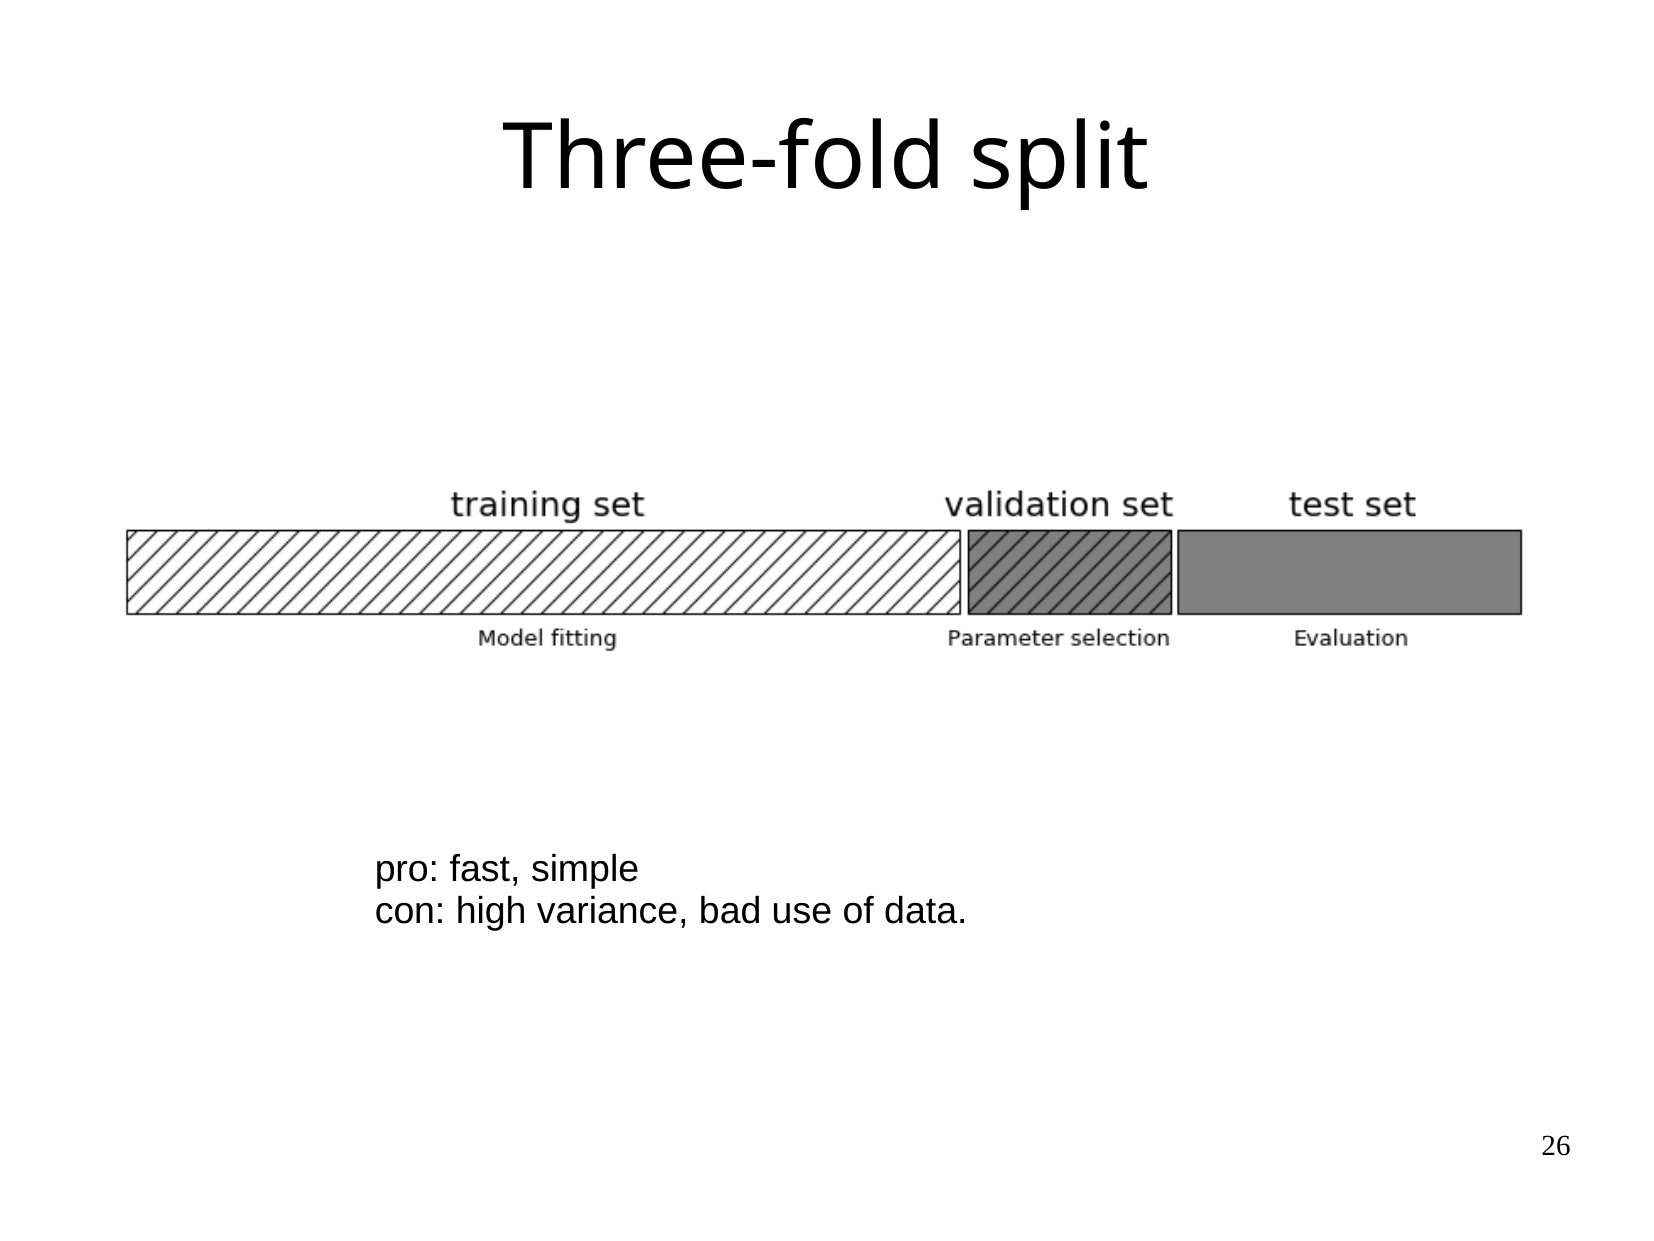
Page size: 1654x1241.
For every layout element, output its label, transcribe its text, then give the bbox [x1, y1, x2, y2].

picture [108, 479, 1546, 663]
text_box pro: fast, simple con: high variance, bad use of data. [360, 840, 1396, 939]
title Three-fold split [82, 49, 1571, 257]
